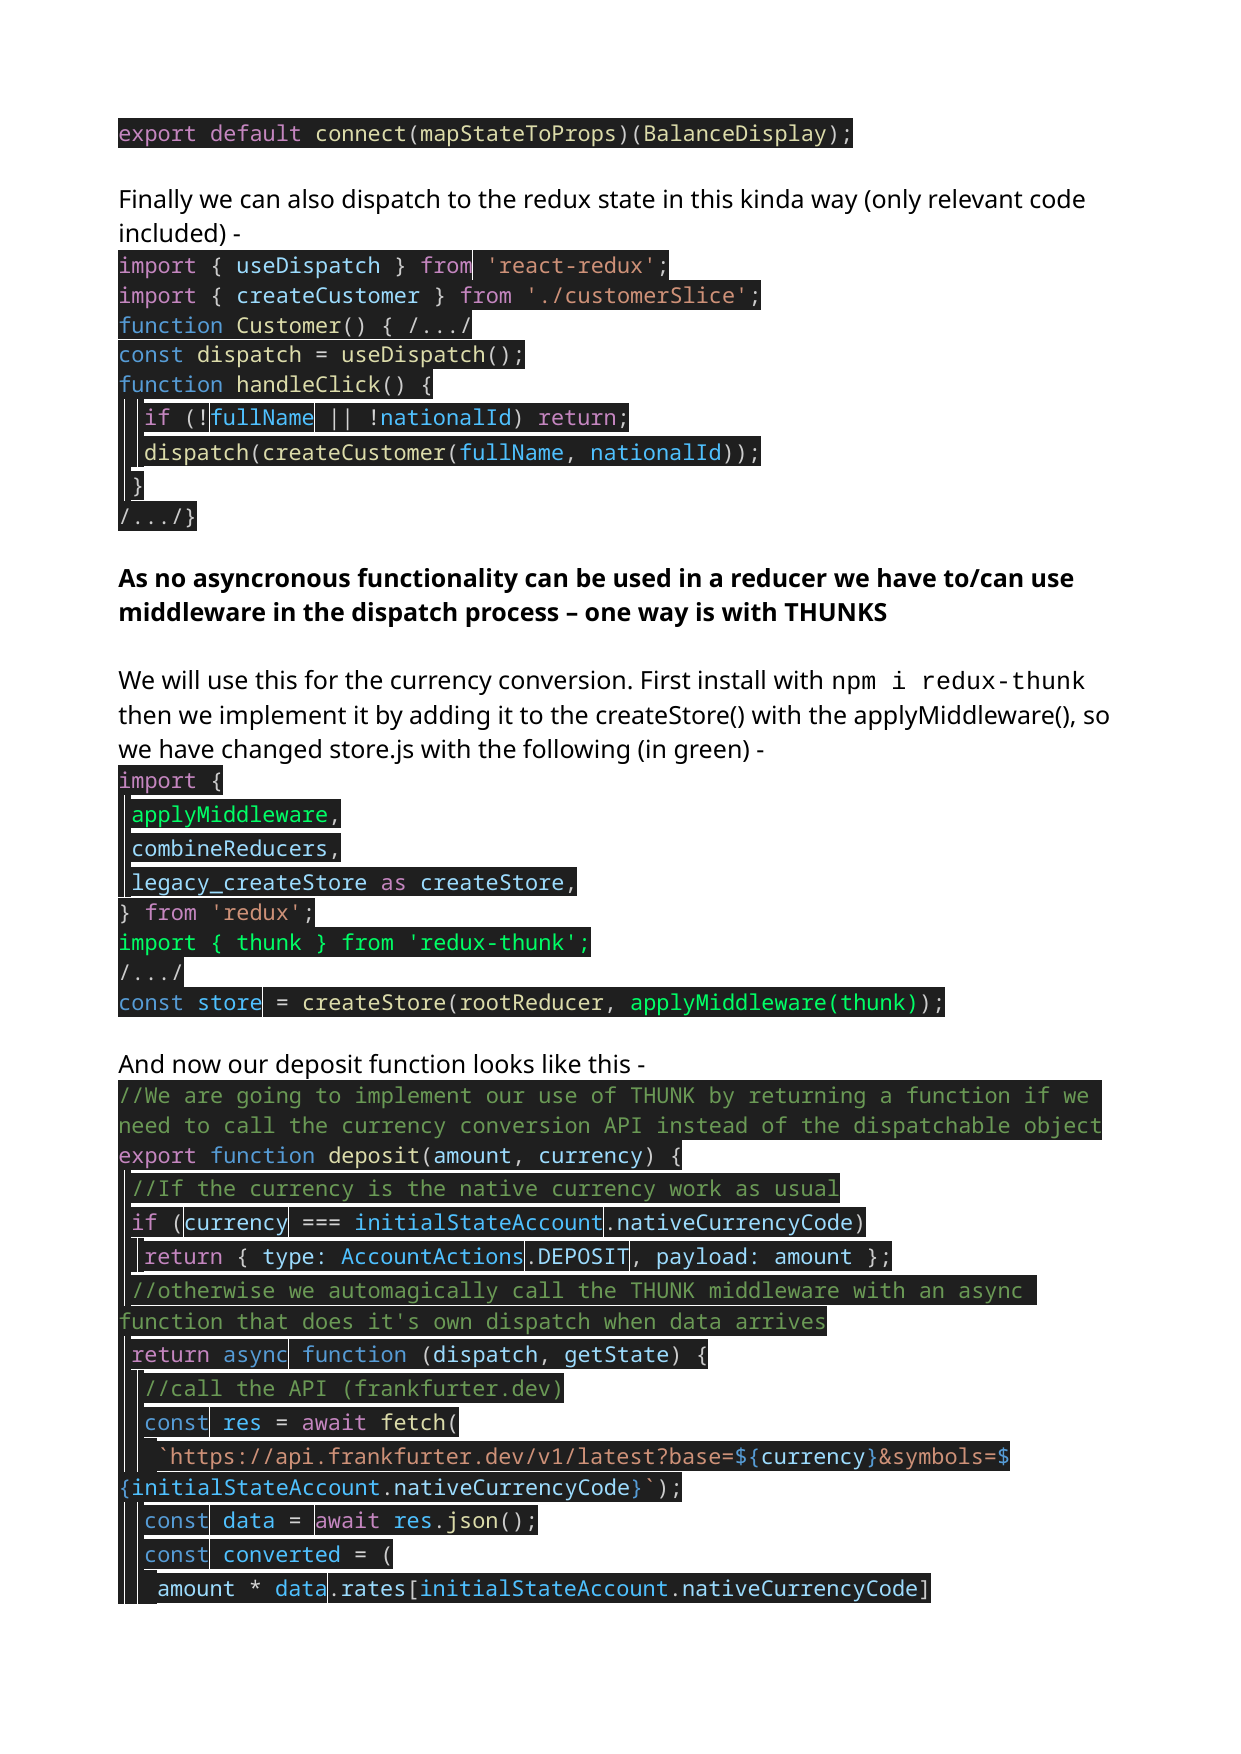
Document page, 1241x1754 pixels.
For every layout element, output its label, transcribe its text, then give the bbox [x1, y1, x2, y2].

text function handleClick() { [118, 369, 1122, 399]
text const store = createStore(rootReducer, applyMiddleware(thunk)); [118, 987, 1122, 1017]
text export default connect(mapStateToProps)(BalanceDisplay); [118, 118, 1122, 148]
text `https://api.frankfurter.dev/v1/latest?base=${currency}&symbols=${initialStateAccount.nativeCurrencyCode}`); [118, 1438, 1122, 1502]
text /.../} [118, 501, 1122, 531]
text const data = await res.json(); [118, 1502, 1122, 1536]
text export function deposit(amount, currency) { [118, 1140, 1122, 1170]
text import { useDispatch } from 'react-redux'; [118, 250, 1122, 280]
text amount * data.rates[initialStateAccount.nativeCurrencyCode] [118, 1570, 1122, 1604]
text const converted = ( [118, 1536, 1122, 1570]
text import { createCustomer } from './customerSlice'; [118, 280, 1122, 310]
text const dispatch = useDispatch(); [118, 339, 1122, 369]
text return { type: AccountActions.DEPOSIT, payload: amount }; [118, 1238, 1122, 1272]
text return async function (dispatch, getState) { [118, 1336, 1122, 1370]
text And now our deposit function looks like this - [118, 1046, 1122, 1080]
text dispatch(createCustomer(fullName, nationalId)); [118, 433, 1122, 467]
text } from 'redux'; [118, 897, 1122, 927]
text if (!fullName || !nationalId) return; [118, 399, 1122, 433]
text import { [118, 765, 1122, 795]
text /.../ [118, 957, 1122, 987]
text Finally we can also dispatch to the redux state in this kinda way (only relevant code included) - [118, 182, 1122, 250]
text combineReducers, [118, 829, 1122, 863]
text } [118, 467, 1122, 501]
text //otherwise we automagically call the THUNK middleware with an async function that does it's own dispatch when data arrives [118, 1272, 1122, 1336]
text //We are going to implement our use of THUNK by returning a function if we need to call the currency conversion API instead of the dispatchable object [118, 1080, 1122, 1140]
text legacy_createStore as createStore, [118, 863, 1122, 897]
text if (currency === initialStateAccount.nativeCurrencyCode) [118, 1204, 1122, 1238]
text //If the currency is the native currency work as usual [118, 1170, 1122, 1204]
text function Customer() { /.../ [118, 310, 1122, 339]
text As no asyncronous functionality can be used in a reducer we have to/can use middleware in the dispatch process – one way is with THUNKS [118, 561, 1122, 629]
text We will use this for the currency conversion. First install with npm i redux-thunk then we implement it by adding it to the createStore() with the applyMiddleware(), so we have changed store.js with the following (in green) - [118, 663, 1122, 765]
text applyMiddleware, [118, 795, 1122, 829]
text const res = await fetch( [118, 1404, 1122, 1438]
text //call the API (frankfurter.dev) [118, 1370, 1122, 1404]
text import { thunk } from 'redux-thunk'; [118, 927, 1122, 957]
